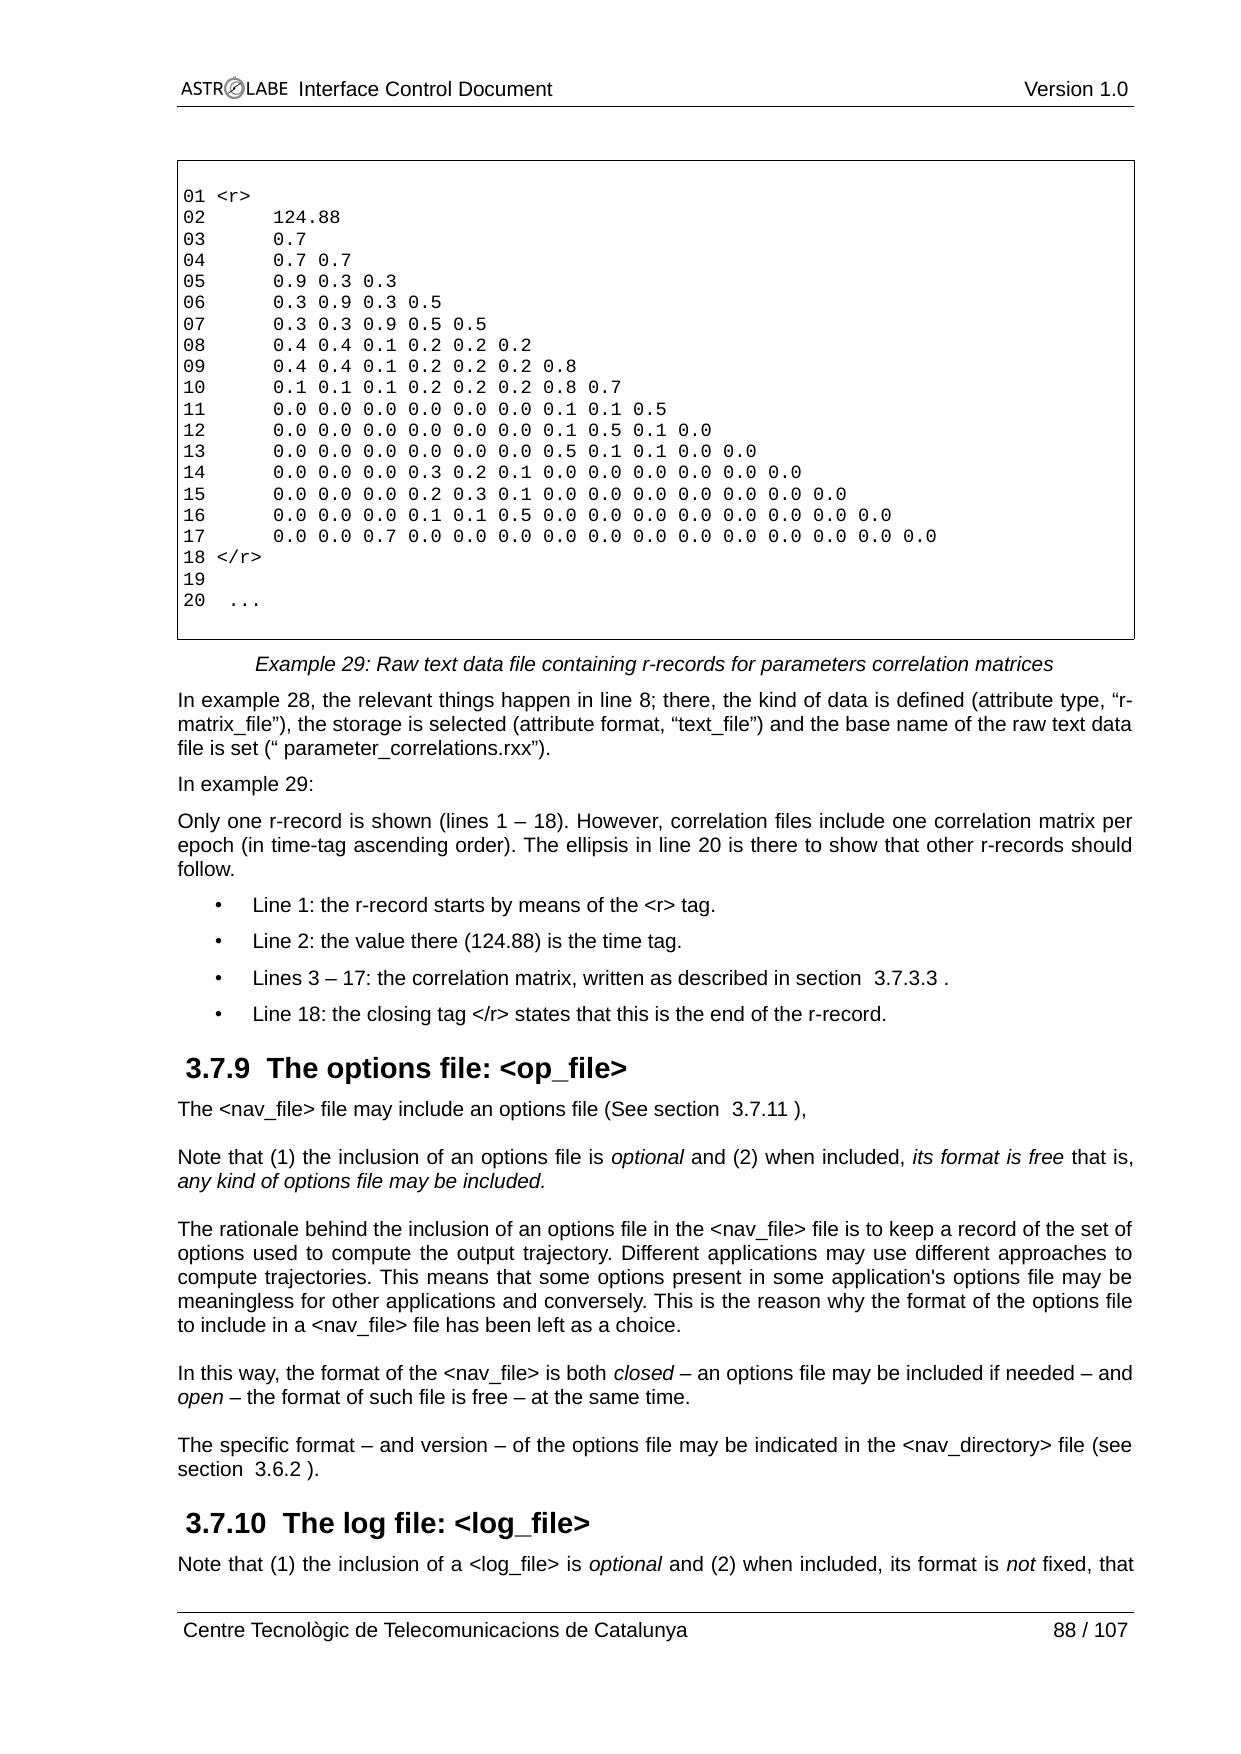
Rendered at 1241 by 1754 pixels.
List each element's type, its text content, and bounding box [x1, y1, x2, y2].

list Line 1: the r-record starts by means of the <r> tag. [215, 893, 1134, 917]
list Lines 3 – 17: the correlation matrix, written as described in section 3.7.3.3. [215, 966, 1134, 990]
table_header 01 <r> 02 124.88 03 0.7 04 0.7 0.7 05 0.9 0.3 0.3 06 0.3 0.9 0.3 0.5 07 0.3 0.3 0.9 0.5 0.5 08 0.4 0.4 0.1 0.2 0.2 0.2 09 0.4 0.4 0.1 0.2 0.2 0.2 0.8 10 0.1 0.1 0.1 0.2 0.2 0.2 0.8 0.7 11 0.0 0.0 0.0 0.0 0.0 0.0 0.1 0.1 0.5 12 0.0 0.0 0.0 0.0 0.0 0.0 0.1 0.5 0.1 0.0 13 0.0 0.0 0.0 0.0 0.0 0.0 0.5 0.1 0.1 0.0 0.0 14 0.0 0.0 0.0 0.3 0.2 0.1 0.0 0.0 0.0 0.0 0.0 0.0 15 0.0 0.0 0.0 0.2 0.3 0.1 0.0 0.0 0.0 0.0 0.0 0.0 0.0 16 0.0 0.0 0.0 0.1 0.1 0.5 0.0 0.0 0.0 0.0 0.0 0.0 0.0 0.0 17 0.0 0.0 0.7 0.0 0.0 0.0 0.0 0.0 0.0 0.0 0.0 0.0 0.0 0.0 0.0 18 </r> 19 20 ... [178, 161, 1134, 639]
text In example 28, the relevant things happen in line 8; there, the kind of data is defined (attribute type, “r-matrix_file”), the storage is selected (attribute format, “text_file”) and the base name of the raw text data file is set (“ parameter_correlations.rxx”). [177, 688, 1134, 760]
text Only one r-record is shown (lines 1 – 18). However, correlation files include one correlation matrix per epoch (in time-tag ascending order). The ellipsis in line 20 is there to show that other r-records should follow. [177, 808, 1134, 880]
text The <nav_file> file may include an options file (See section 3.7.11), [177, 1097, 1134, 1121]
text In this way, the format of the <nav_file> is both closed – an options file may be included if needed – and open – the format of such file is free – at the same time. [177, 1361, 1134, 1409]
picture [181, 76, 288, 99]
list Line 2: the value there (124.88) is the time tag. [215, 929, 1134, 953]
text Note that (1) the inclusion of a <log_file> is optional and (2) when included, its format is not fixed, that [177, 1552, 1134, 1576]
text The specific format – and version – of the options file may be indicated in the <nav_directory> file (see section 3.6.2). [177, 1433, 1134, 1481]
text Example 29: Raw text data file containing r-records for parameters correlation matrices [177, 651, 1134, 675]
subtitle The log file: <log_file> [177, 1506, 1134, 1539]
text The rationale behind the inclusion of an options file in the <nav_file> file is to keep a record of the set of options used to compute the output trajectory. Different applications may use different approaches to compute trajectories. This means that some options present in some application's options file may be meaningless for other applications and conversely. This is the reason why the format of the options file to include in a <nav_file> file has been left as a choice. [177, 1217, 1134, 1337]
text In example 29: [177, 772, 1134, 796]
list Line 18: the closing tag </r> states that this is the end of the r-record. [215, 1002, 1134, 1026]
text Note that (1) the inclusion of an options file is optional and (2) when included, its format is free that is, any kind of options file may be included. [177, 1145, 1134, 1193]
subtitle The options file: <op_file> [177, 1051, 1134, 1085]
